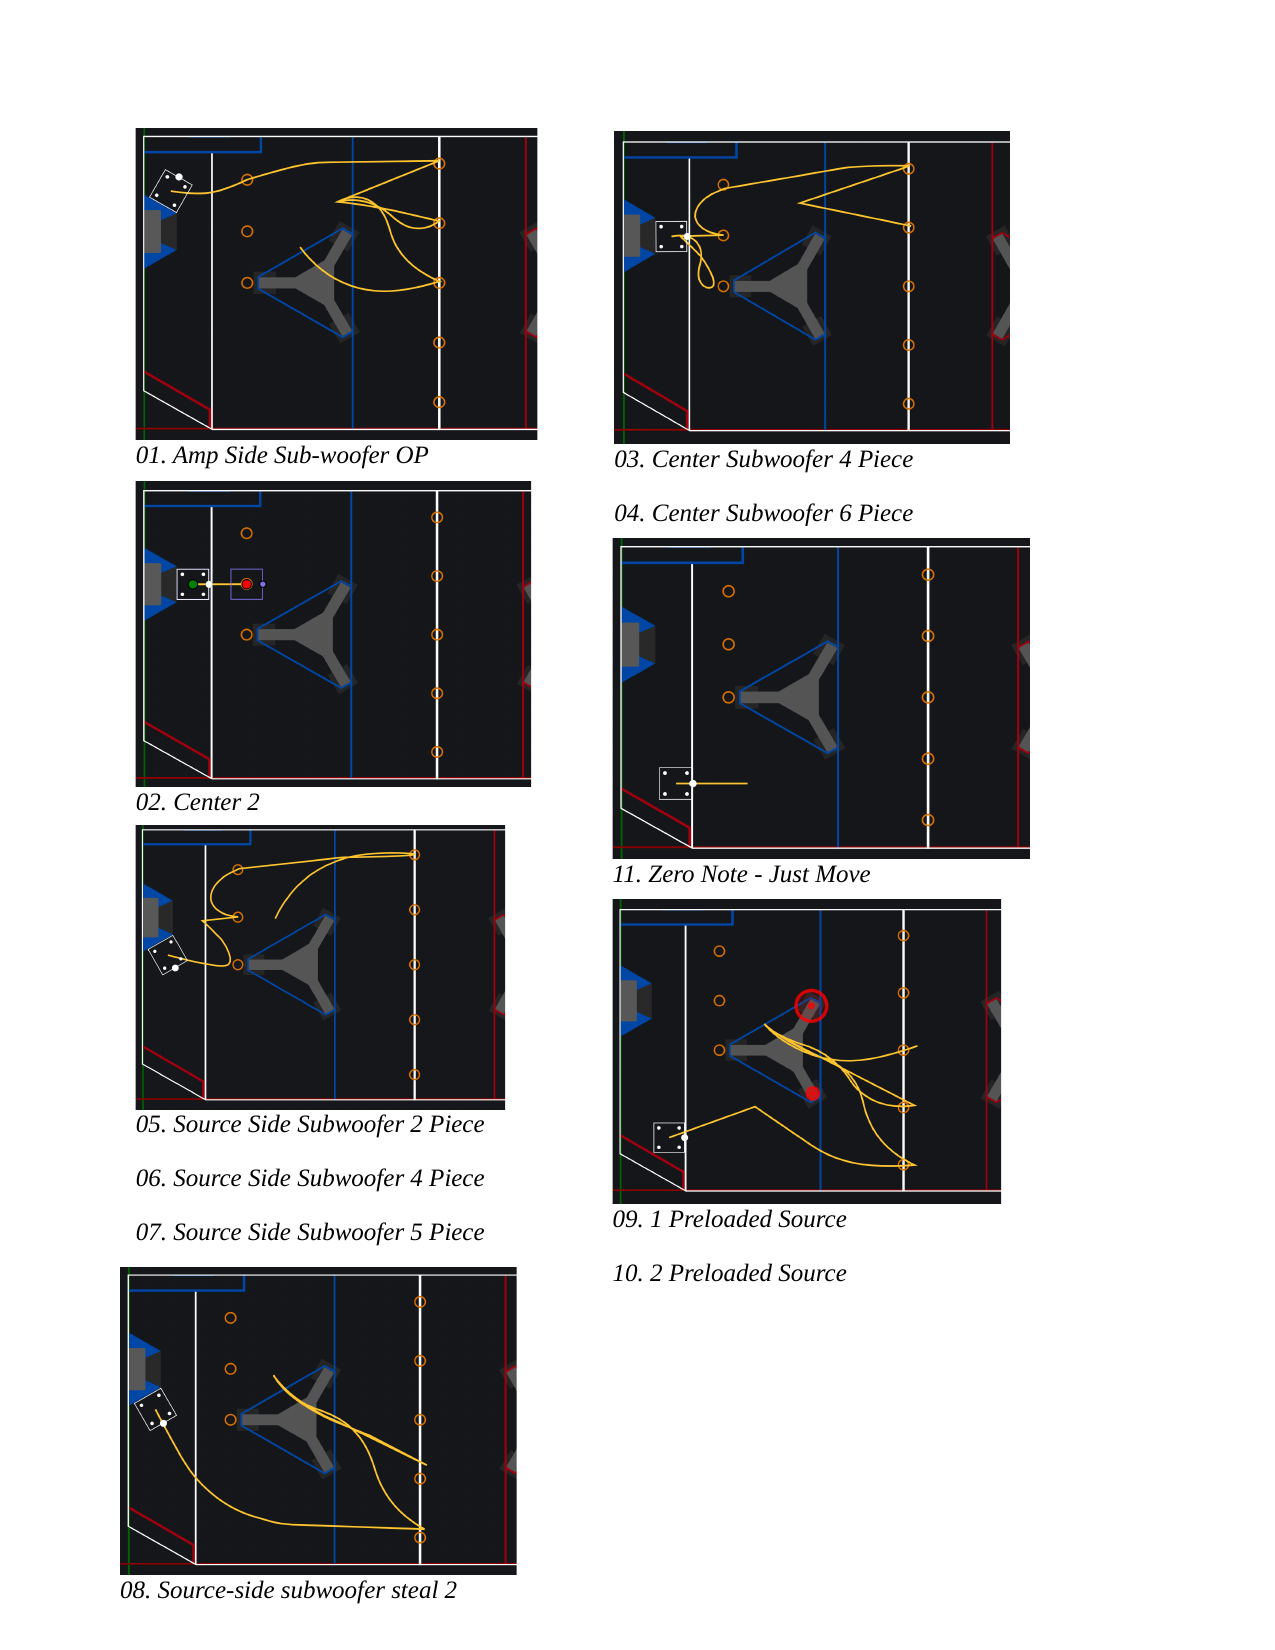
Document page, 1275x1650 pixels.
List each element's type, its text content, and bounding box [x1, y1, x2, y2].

picture [614, 131, 1010, 444]
picture [612, 899, 1002, 1204]
text [120, 1258, 517, 1267]
text 04. Center Subwoofer 6 Piece [614, 498, 1010, 526]
text 08. Source-side subwoofer steal 2 [120, 1575, 517, 1604]
picture [135, 128, 538, 440]
text 11. Zero Note - Just Move [612, 859, 1030, 887]
text 09. 1 Preloaded Source [612, 1204, 1001, 1233]
text 06. Source Side Subwoofer 4 Piece [136, 1163, 517, 1192]
text 01. Amp Side Sub-woofer OP [136, 440, 538, 469]
text 02. Center 2 [136, 787, 531, 816]
text 03. Center Subwoofer 4 Piece [614, 444, 1010, 473]
picture [135, 481, 532, 787]
picture [135, 825, 506, 1110]
text 05. Source Side Subwoofer 2 Piece [136, 1110, 517, 1138]
picture [120, 1267, 517, 1575]
text 07. Source Side Subwoofer 5 Piece [136, 1217, 517, 1246]
text 10. 2 Preloaded Source [612, 1258, 1001, 1287]
picture [612, 538, 1030, 859]
